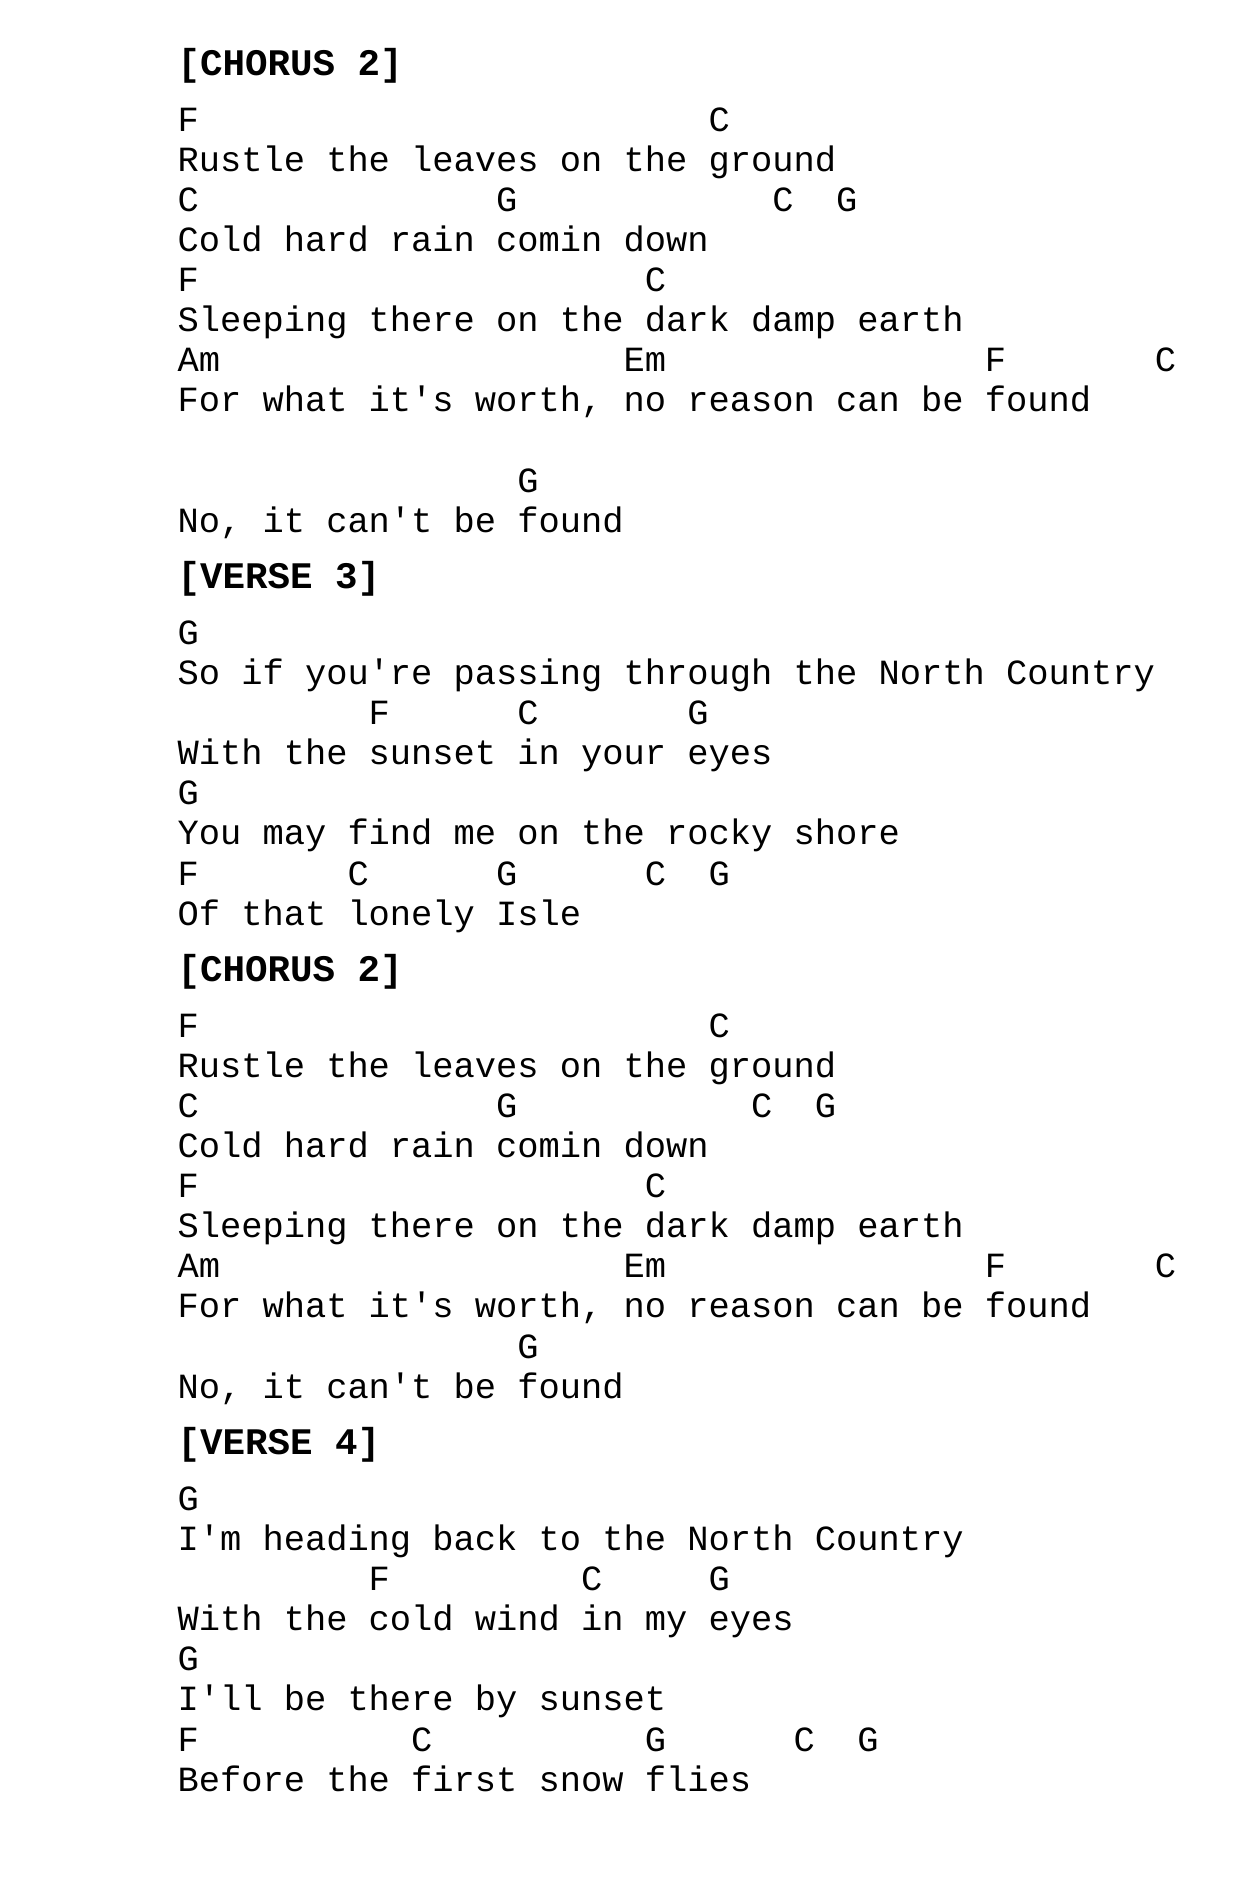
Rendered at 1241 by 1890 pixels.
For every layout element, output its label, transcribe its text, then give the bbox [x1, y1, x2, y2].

text Rustle the leaves on the ground [177, 142, 1196, 182]
text With the sunset in your eyes [177, 735, 1196, 775]
text Sleeping there on the dark damp earth [177, 302, 1196, 342]
text F C G [177, 1561, 1196, 1601]
text Cold hard rain comin down [177, 1128, 1196, 1168]
text No, it can't be found [177, 1369, 1196, 1409]
text Am Em F C [177, 342, 1196, 382]
text Am Em F C [177, 1248, 1196, 1288]
text F C [177, 1008, 1196, 1048]
text G [177, 1328, 1196, 1369]
subtitle [VERSE 3] [177, 557, 1196, 600]
text G [177, 775, 1196, 815]
text F C [177, 1168, 1196, 1208]
text I'm heading back to the North Country [177, 1521, 1196, 1561]
text F C G C G [177, 1721, 1196, 1762]
subtitle [CHORUS 2] [177, 44, 1196, 87]
text For what it's worth, no reason can be found [177, 1288, 1196, 1328]
text Cold hard rain comin down [177, 222, 1196, 262]
text C G C G [177, 182, 1196, 222]
text So if you're passing through the North Country [177, 655, 1196, 695]
text I'll be there by sunset [177, 1681, 1196, 1721]
text G [177, 615, 1196, 655]
text F C [177, 262, 1196, 302]
text Sleeping there on the dark damp earth [177, 1208, 1196, 1248]
subtitle [VERSE 4] [177, 1423, 1196, 1466]
text Of that lonely Isle [177, 896, 1196, 936]
text G [177, 462, 1196, 503]
text G [177, 1481, 1196, 1521]
text G [177, 1641, 1196, 1681]
text Rustle the leaves on the ground [177, 1048, 1196, 1088]
text F C G [177, 695, 1196, 735]
subtitle [CHORUS 2] [177, 950, 1196, 993]
text Before the first snow flies [177, 1762, 1196, 1802]
text F C [177, 102, 1196, 142]
text With the cold wind in my eyes [177, 1601, 1196, 1641]
text C G C G [177, 1088, 1196, 1128]
text You may find me on the rocky shore [177, 815, 1196, 855]
text F C G C G [177, 855, 1196, 896]
text For what it's worth, no reason can be found [177, 382, 1196, 422]
text No, it can't be found [177, 503, 1196, 543]
